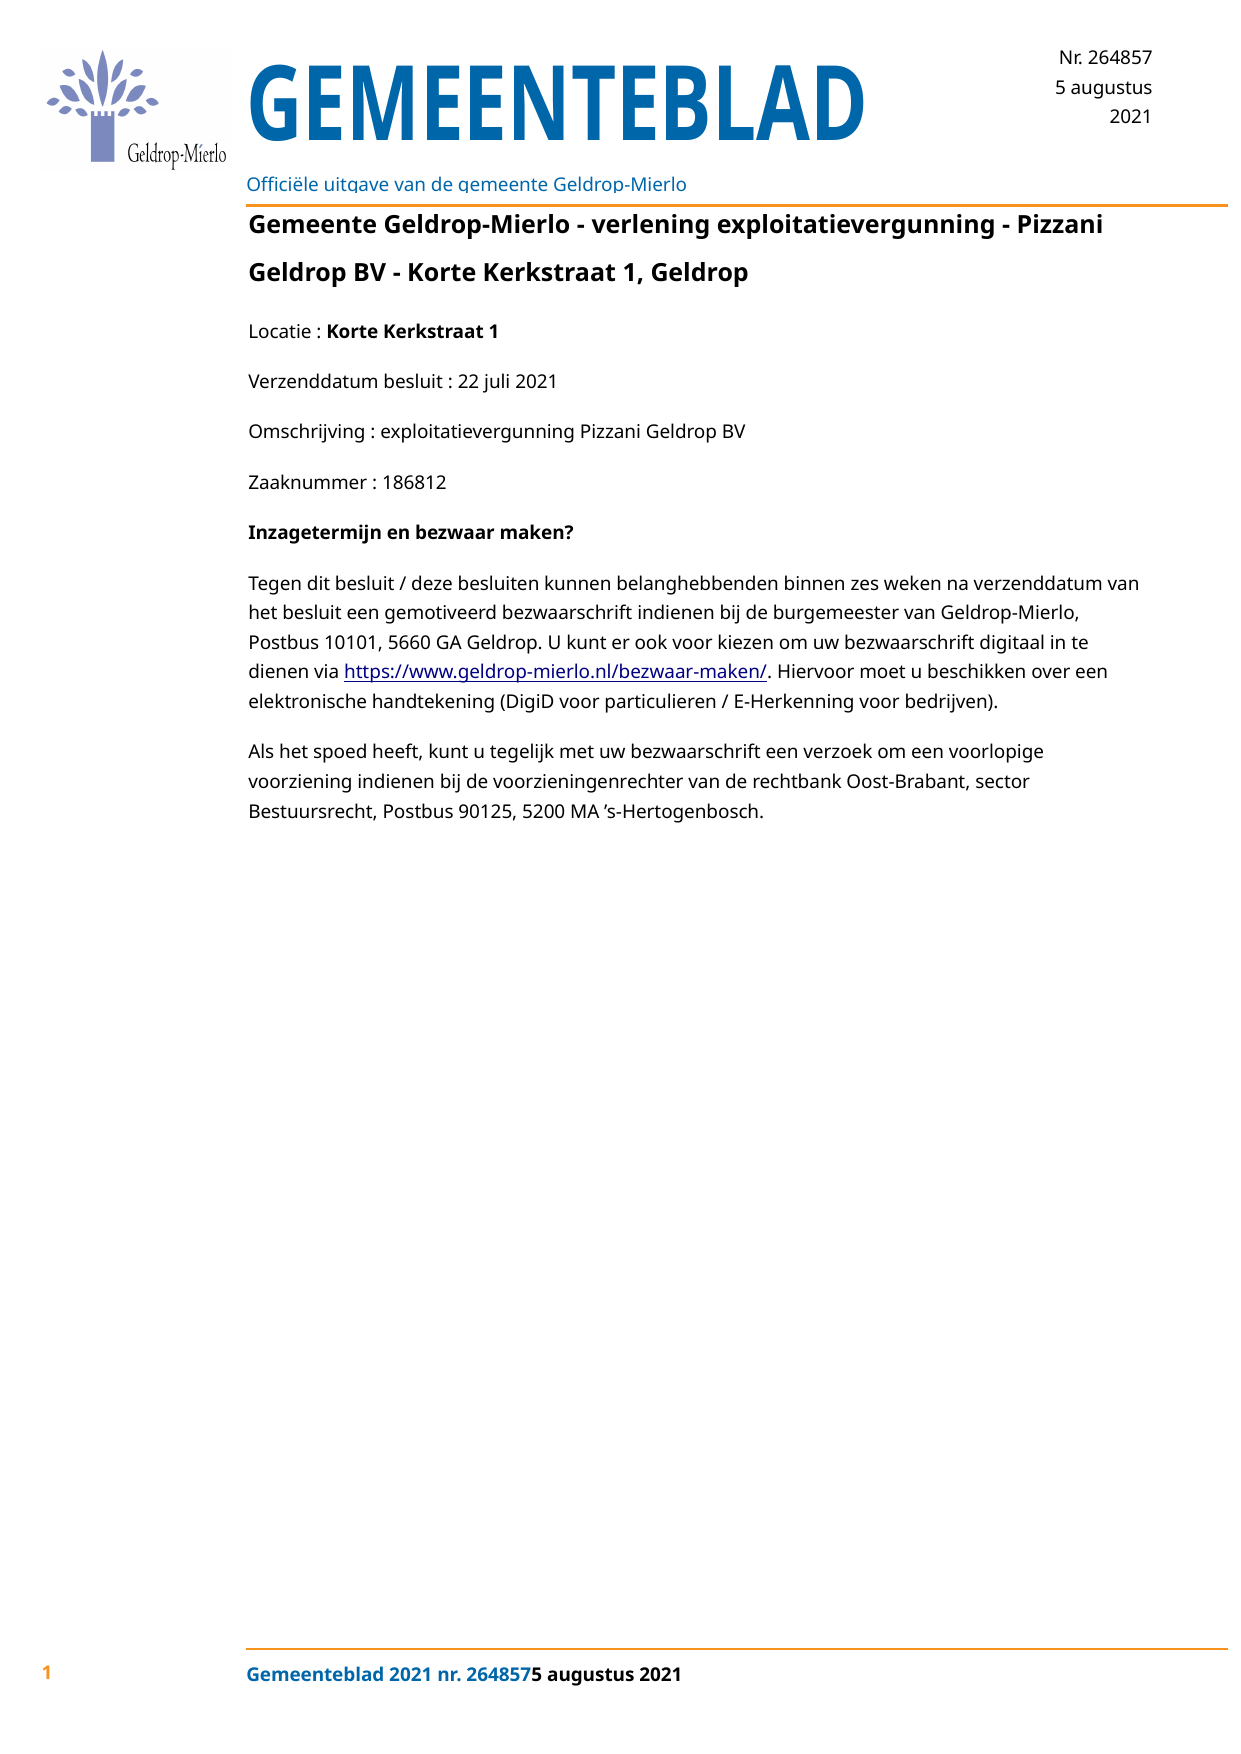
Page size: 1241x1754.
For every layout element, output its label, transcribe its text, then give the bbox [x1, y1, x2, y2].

text Verzenddatum besluit : 22 juli 2021 [248, 368, 1152, 394]
picture [41, 47, 231, 172]
text Zaaknummer : 186812 [248, 469, 1152, 495]
text Tegen dit besluit / deze besluiten kunnen belanghebbenden binnen zes weken na verzenddatum van het besluit een gemotiveerd bezwaarschrift indienen bij de burgemeester van Geldrop-Mierlo, Postbus 10101, 5660 GA Geldrop. U kunt er ook voor kiezen om uw bezwaarschrift digitaal in te dienen via https://www.geldrop-mierlo.nl/bezwaar-maken/. Hiervoor moet u beschikken over een elektronische handtekening (DigiD voor particulieren / E-Herkenning voor bedrijven). [248, 570, 1152, 714]
text Locatie : Korte Kerkstraat 1 [248, 318, 1152, 344]
text Als het spoed heeft, kunt u tegelijk met uw bezwaarschrift een verzoek om een voorlopige voorziening indienen bij de voorzieningenrechter van de rechtbank Oost-Brabant, sector Bestuursrecht, Postbus 90125, 5200 MA ’s-Hertogenbosch. [248, 739, 1152, 824]
text Omschrijving : exploitatievergunning Pizzani Geldrop BV [248, 419, 1152, 444]
text Inzagetermijn en bezwaar maken? [248, 519, 1152, 545]
text Gemeente Geldrop-Mierlo - verlening exploitatievergunning - Pizzani Geldrop BV - Korte Kerkstraat 1, Geldrop [248, 207, 1152, 288]
